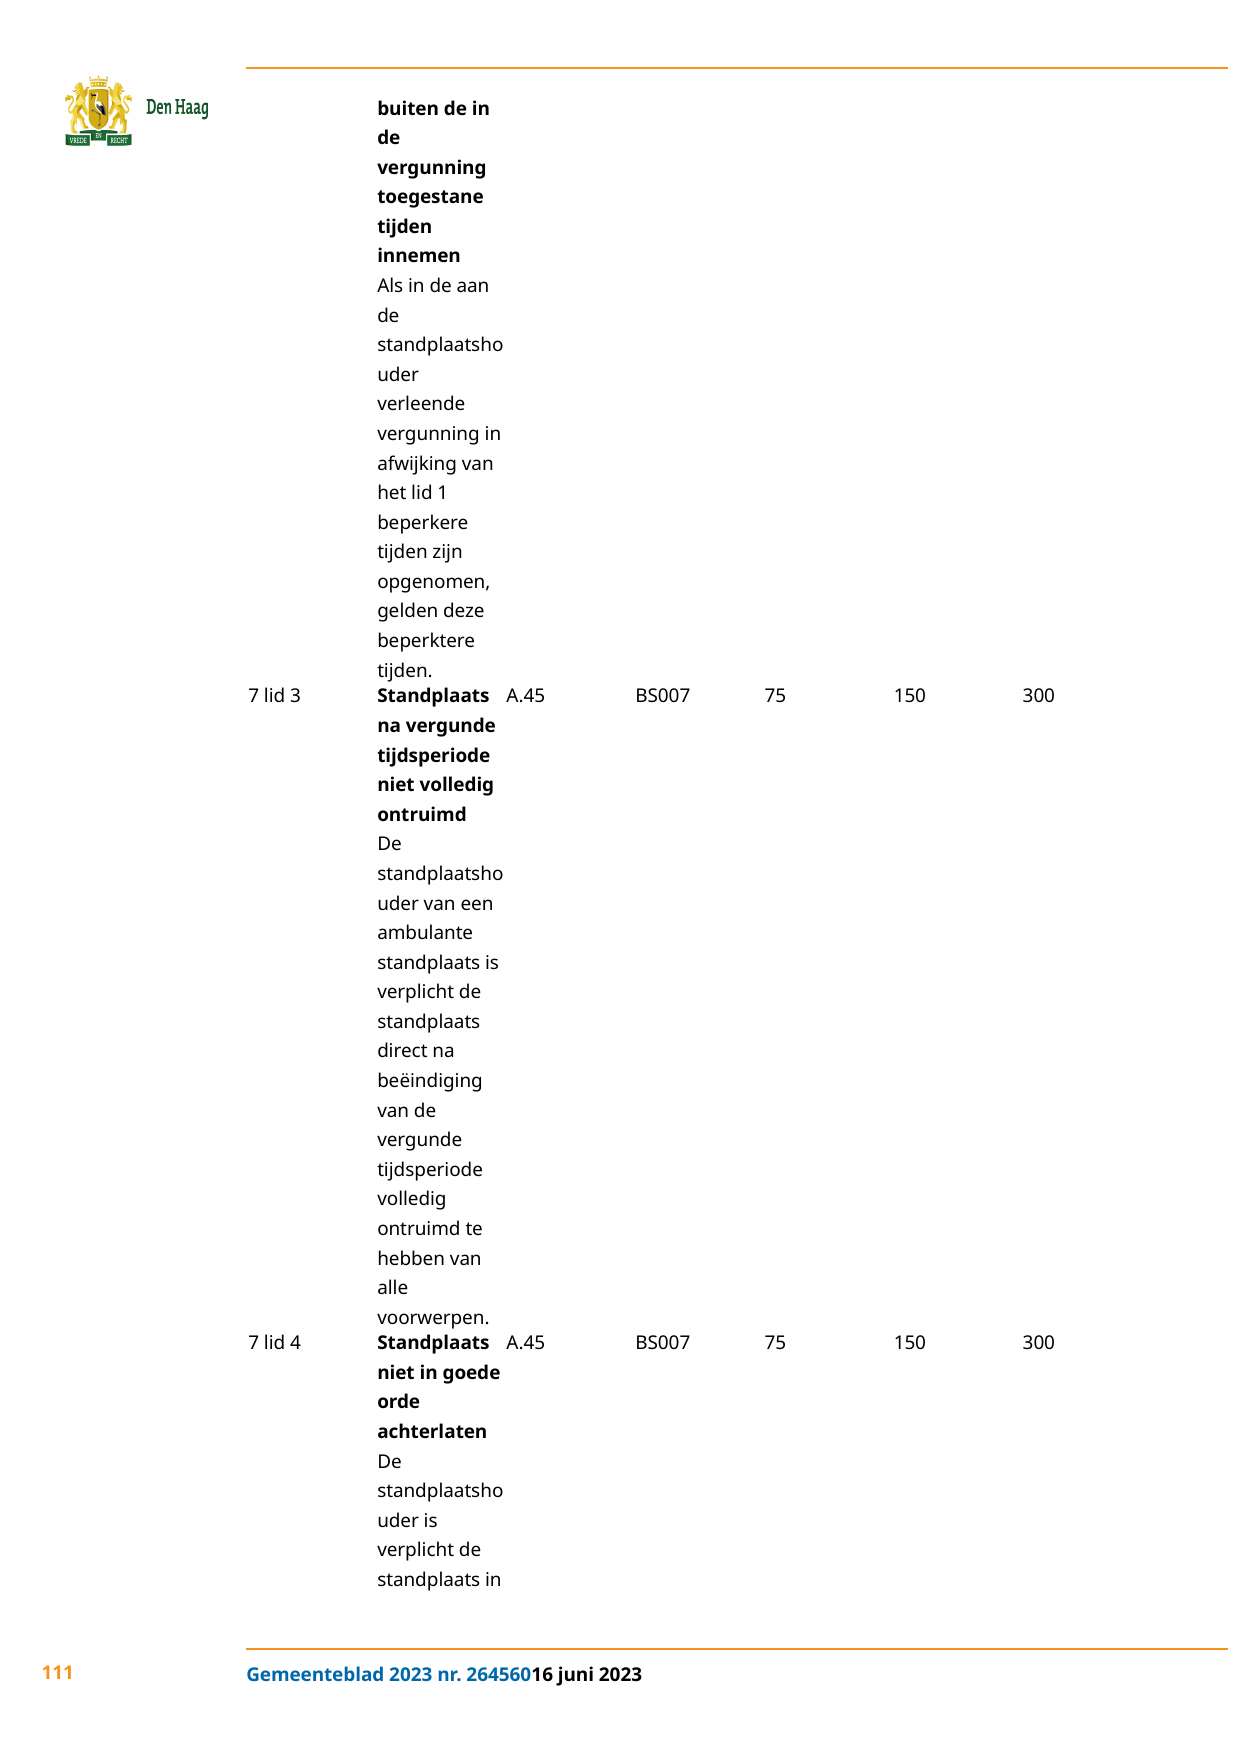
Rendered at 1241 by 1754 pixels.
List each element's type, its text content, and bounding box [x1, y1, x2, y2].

table_cell 300 [1023, 683, 1152, 1329]
table_cell A.45 [506, 1330, 635, 1592]
table_cell 300 [1023, 1330, 1152, 1592]
table_cell Standplaats niet in goede orde achterlaten De standplaatshouder is verplicht de standplaats in [377, 1330, 506, 1592]
table_cell [506, 95, 635, 683]
table_cell 150 [894, 1330, 1022, 1592]
table_cell BS007 [635, 683, 764, 1329]
table_cell 75 [764, 1330, 893, 1592]
table_cell 7 lid 4 [248, 1330, 377, 1592]
table_cell [1023, 95, 1152, 683]
table_cell Standplaats na vergunde tijdsperiode niet volledig ontruimd De standplaatshouder van een ambulante standplaats is verplicht de standplaats direct na beëindiging van de vergunde tijdsperiode volledig ontruimd te hebben van alle voorwerpen. [377, 683, 506, 1329]
table_cell [764, 95, 893, 683]
table_cell 75 [764, 683, 893, 1329]
table_cell [248, 95, 377, 683]
table_cell buiten de in de vergunning toegestane tijden innemen Als in de aan de standplaatshouder verleende vergunning in afwijking van het lid 1 beperkere tijden zijn opgenomen, gelden deze beperktere tijden. [377, 95, 506, 683]
table_cell [894, 95, 1022, 683]
table_cell BS007 [635, 1330, 764, 1592]
table_cell 7 lid 3 [248, 683, 377, 1329]
picture [41, 47, 231, 172]
table_cell 150 [894, 683, 1022, 1329]
table_cell A.45 [506, 683, 635, 1329]
table_cell [635, 95, 764, 683]
